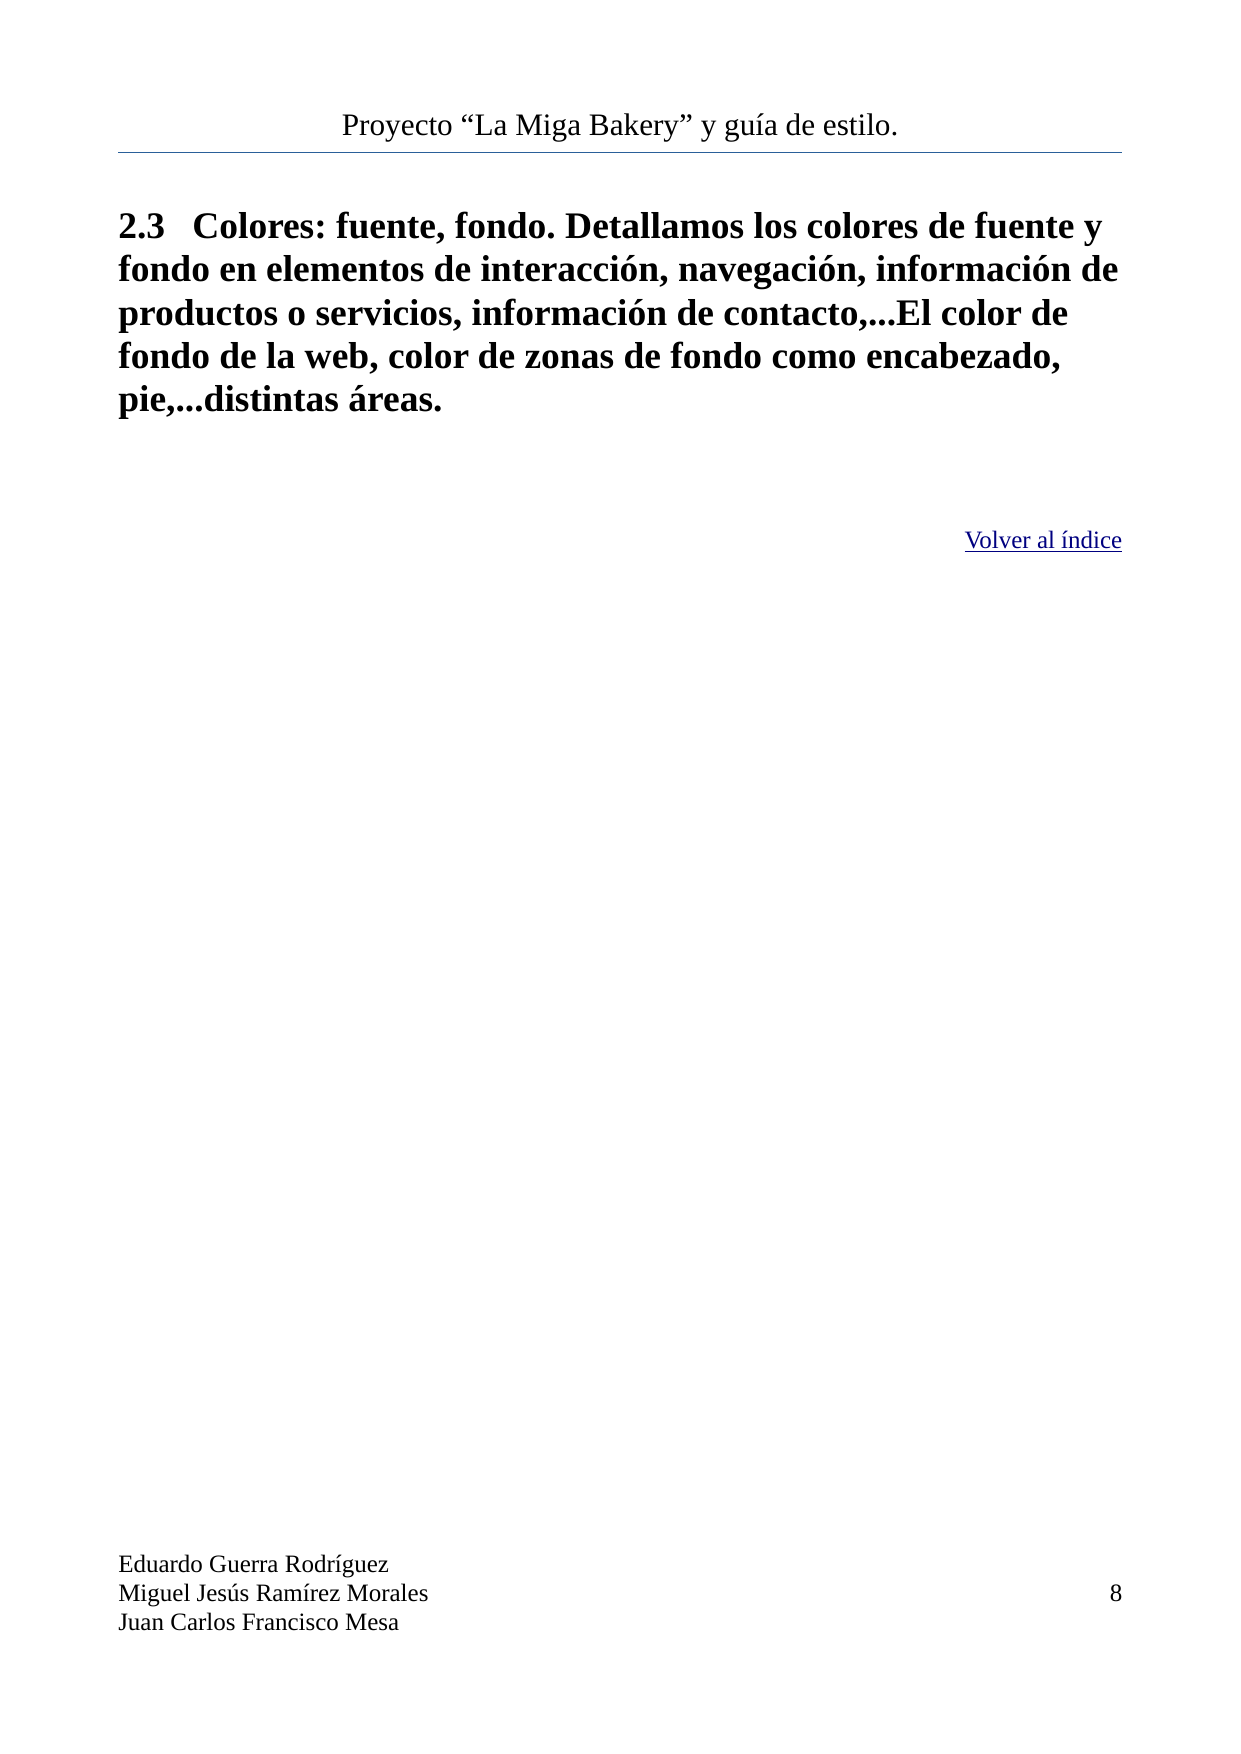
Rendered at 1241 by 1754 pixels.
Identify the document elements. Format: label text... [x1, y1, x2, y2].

subtitle 2.3 Colores: fuente, fondo. Detallamos los colores de fuente y fondo en elementos de interacción, navegación, información de productos o servicios, información de contacto,...El color de fondo de la web, color de zonas de fondo como encabezado, pie,...distintas áreas. [118, 204, 1122, 462]
text Volver al índice [118, 526, 1122, 554]
